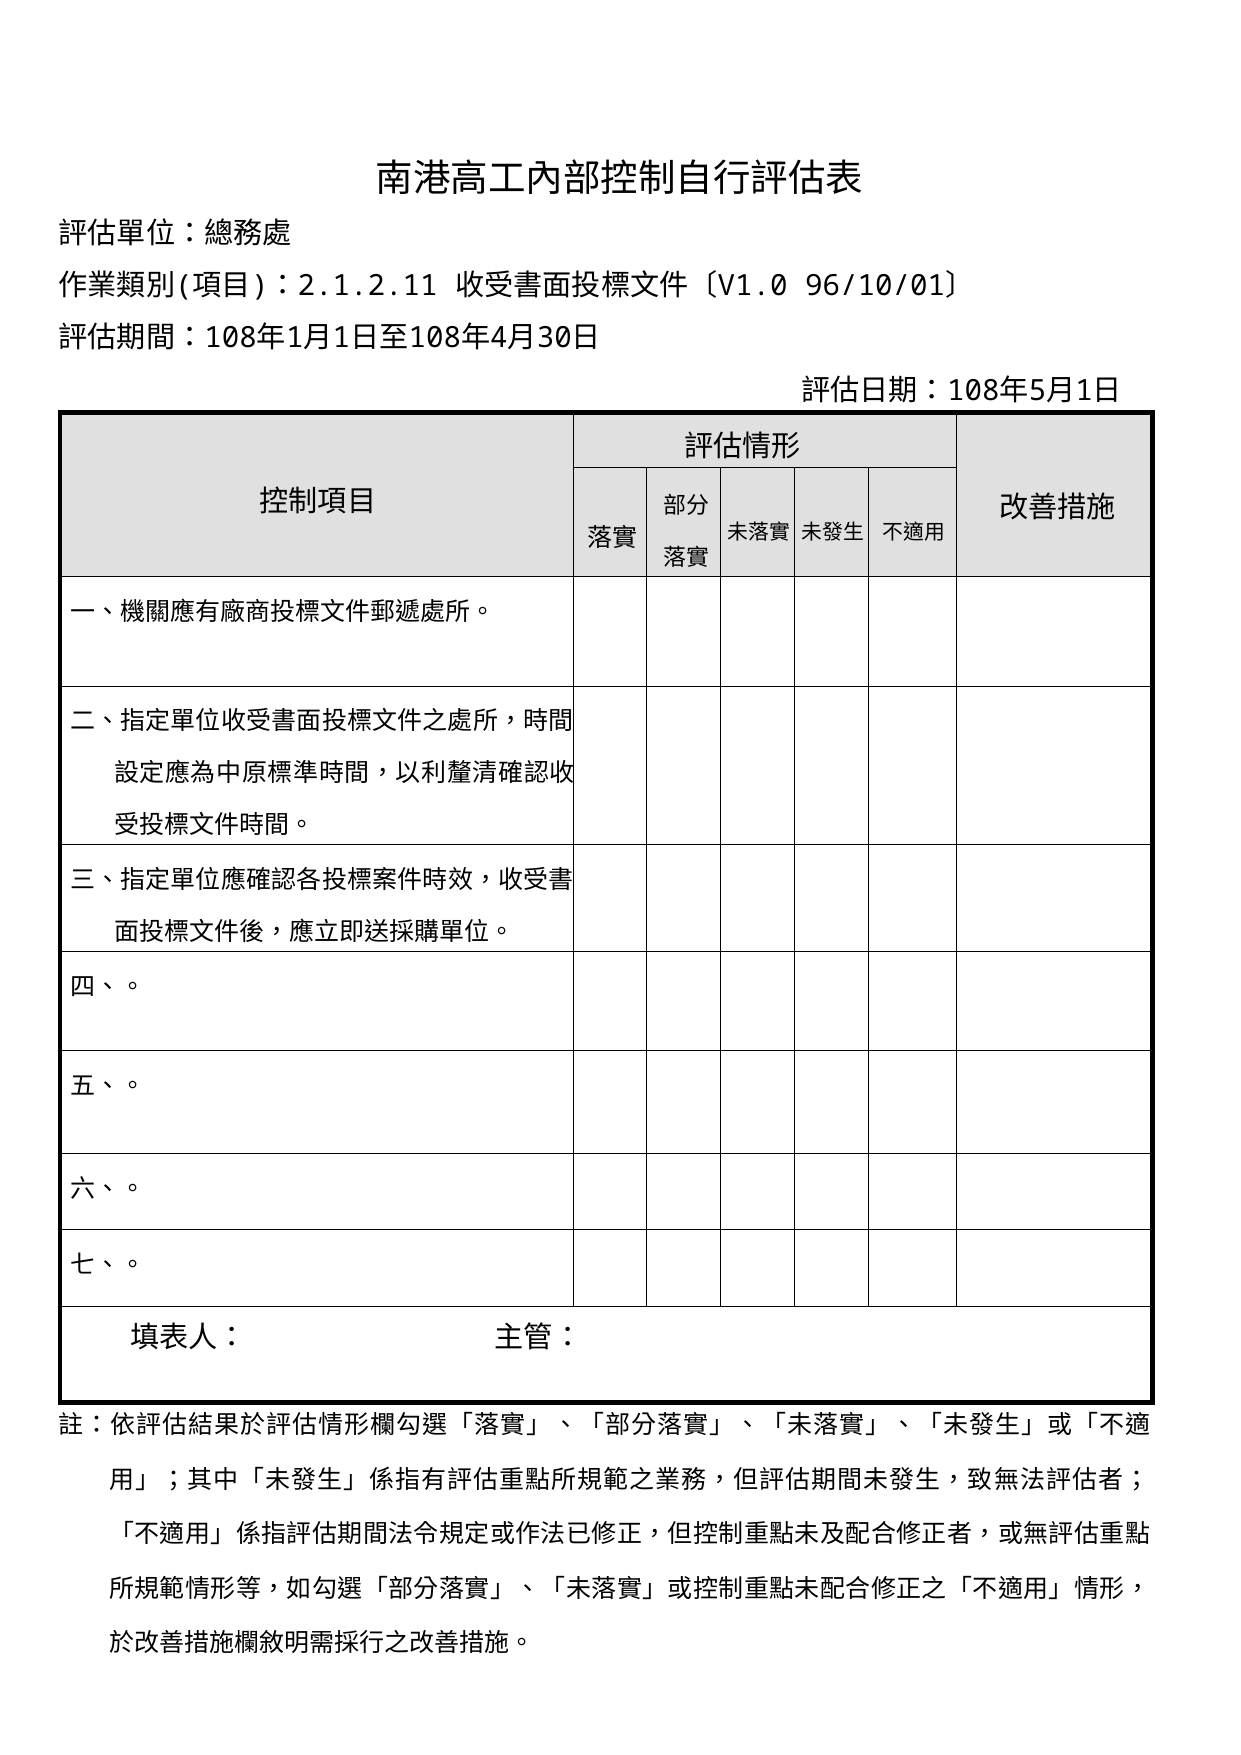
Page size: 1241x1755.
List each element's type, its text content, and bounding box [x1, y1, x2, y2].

table_cell [647, 845, 720, 951]
table_cell [721, 687, 794, 844]
table_cell [574, 845, 646, 951]
table_cell [721, 1051, 794, 1153]
table_cell [957, 1154, 1150, 1229]
table_header 改善措施 [957, 415, 1150, 576]
table_cell 一、機關應有廠商投標文件郵遞處所。 [62, 577, 573, 686]
table_cell 七、。 [62, 1230, 573, 1306]
table_cell [957, 1051, 1150, 1153]
table_cell [721, 1154, 794, 1229]
text 南港高工內部控制自行評估表 [58, 150, 1180, 202]
table_cell [957, 577, 1150, 686]
text 作業類別(項目)：2.1.2.11 收受書面投標文件〔V1.0 96/10/01〕 [58, 254, 1180, 306]
text 註：依評估結果於評估情形欄勾選「落實」、「部分落實」、「未落實」、「未發生」或「不適用」；其中「未發生」係指有評估重點所規範之業務，但評估期間未發生，致無法評估者；「不適用」係指評估期間法令規定或作法已修正，但控制重點未及配合修正者，或無評估重點所規範情形等，如勾選「部分落實」、「未落實」或控制重點未配合修正之「不適用」情形，於改善措施欄敘明需採行之改善措施。 [58, 1405, 1151, 1659]
table_cell 未落實 [721, 468, 794, 576]
table_cell [957, 687, 1150, 844]
table_cell [574, 1154, 646, 1229]
table_cell [957, 952, 1150, 1050]
table_cell [795, 845, 868, 951]
table_cell [869, 1230, 956, 1306]
table_cell [795, 1154, 868, 1229]
table_cell [957, 1230, 1150, 1306]
table_cell [869, 1154, 956, 1229]
table_cell 落實 [574, 468, 646, 576]
table_cell 五、。 [62, 1051, 573, 1153]
text 評估日期：108年5月1日 [801, 358, 1180, 410]
table_cell 四、。 [62, 952, 573, 1050]
table_cell [574, 952, 646, 1050]
table_cell [795, 577, 868, 686]
table_cell [721, 845, 794, 951]
table_cell [795, 1051, 868, 1153]
table_cell 不適用 [869, 468, 956, 576]
table_cell [647, 1230, 720, 1306]
table_cell 六、。 [62, 1154, 573, 1229]
table_cell [869, 845, 956, 951]
table_cell [795, 687, 868, 844]
table_cell [647, 1154, 720, 1229]
table_cell 未發生 [795, 468, 868, 576]
table_cell [869, 1051, 956, 1153]
table_header 評估情形 [574, 415, 956, 467]
table_cell [574, 577, 646, 686]
table_cell [795, 952, 868, 1050]
table_cell [647, 687, 720, 844]
table_cell [721, 952, 794, 1050]
table_cell 部分 落實 [647, 468, 720, 576]
table_cell 二、指定單位收受書面投標文件之處所，時間設定應為中原標準時間，以利釐清確認收受投標文件時間。 [62, 687, 573, 844]
table_cell [721, 1230, 794, 1306]
text 評估單位：總務處 [58, 202, 1180, 254]
table_cell [795, 1230, 868, 1306]
table_cell [574, 687, 646, 844]
table_cell [647, 577, 720, 686]
table_cell [721, 577, 794, 686]
table_cell [574, 1230, 646, 1306]
table_cell [647, 952, 720, 1050]
table_cell [647, 1051, 720, 1153]
table_cell [957, 845, 1150, 951]
table_cell [869, 687, 956, 844]
table_cell 填表人： 主管： [62, 1307, 1150, 1400]
table_cell [869, 577, 956, 686]
table_cell [869, 952, 956, 1050]
text 評估期間：108年1月1日至108年4月30日 [58, 306, 1180, 358]
table_cell [574, 1051, 646, 1153]
table_cell 三、指定單位應確認各投標案件時效，收受書面投標文件後，應立即送採購單位。 [62, 845, 573, 951]
table_header 控制項目 [62, 415, 573, 576]
